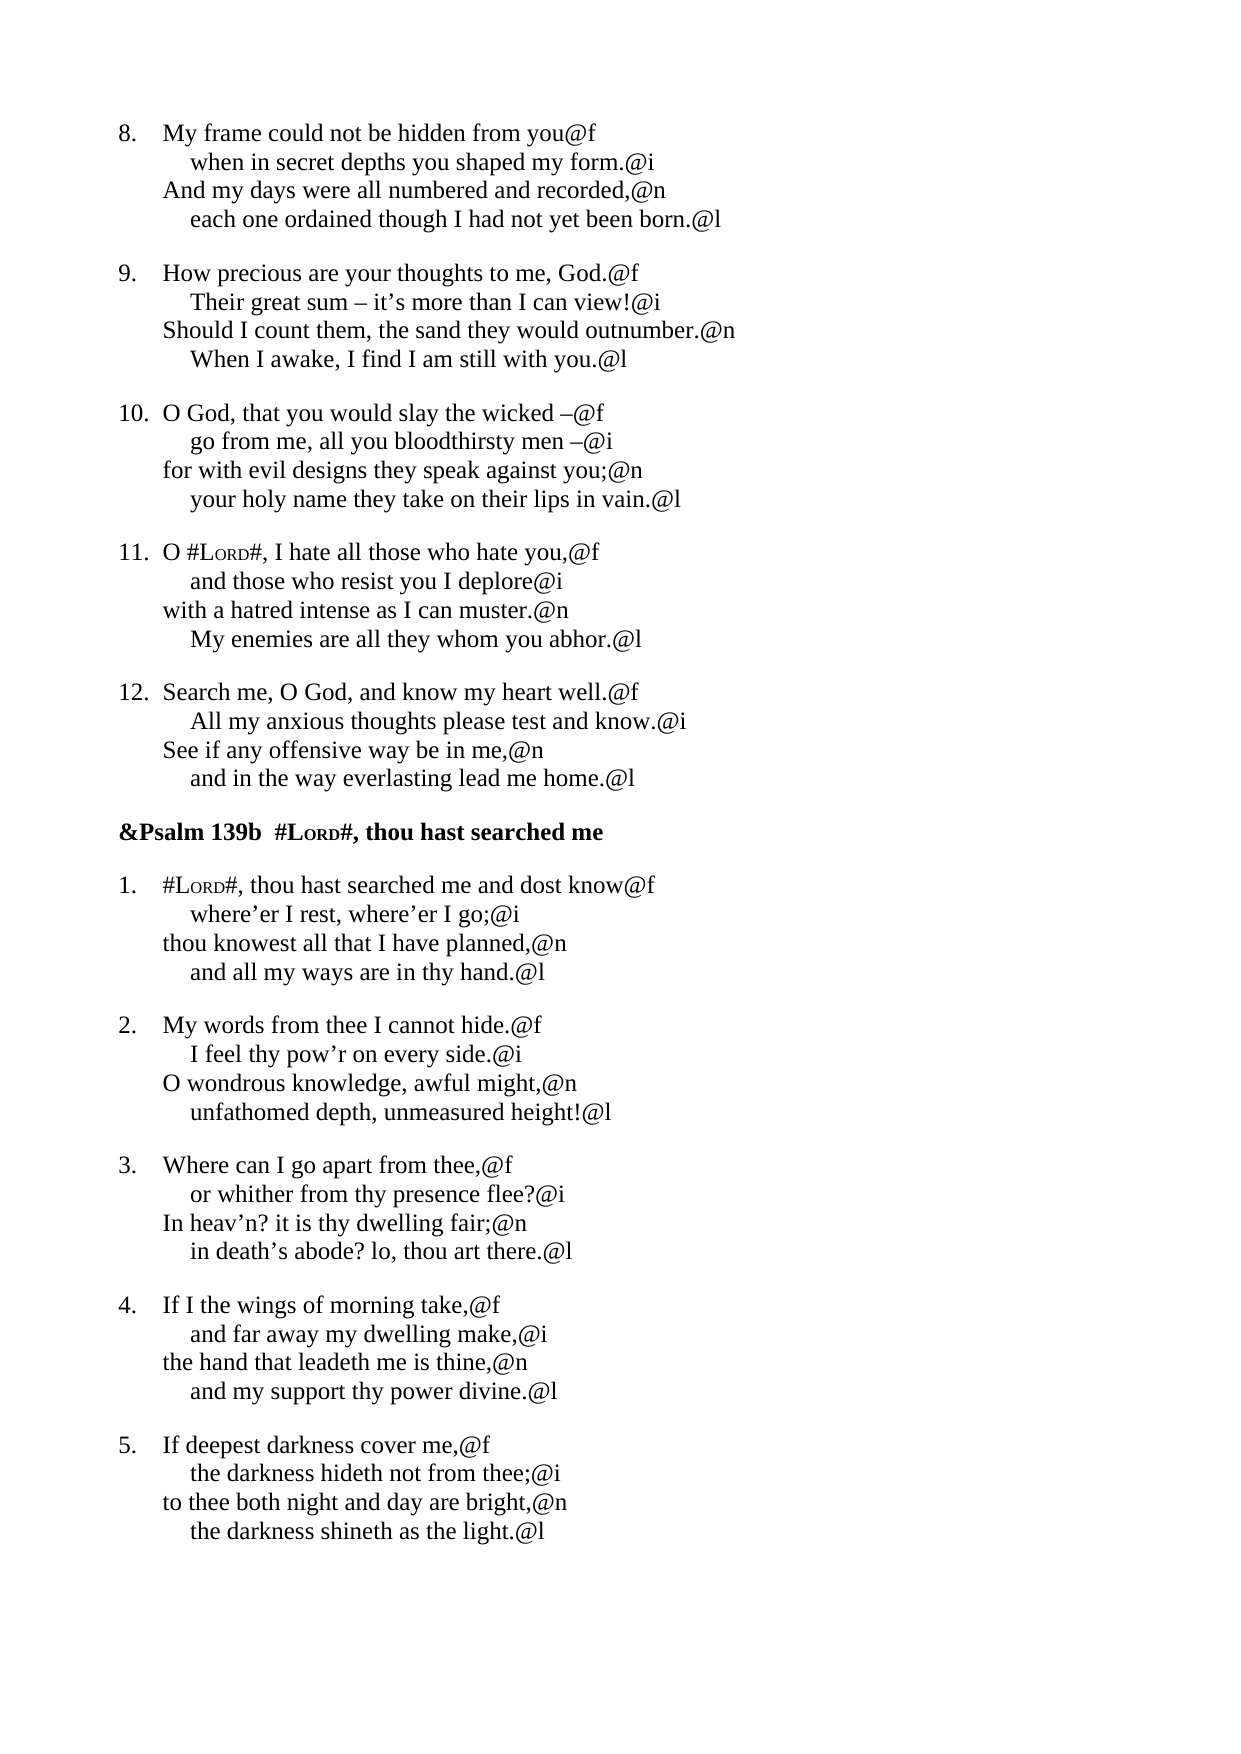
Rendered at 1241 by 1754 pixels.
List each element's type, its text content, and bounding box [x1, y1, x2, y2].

text 10. O God, that you would slay the wicked –@f [118, 398, 1122, 426]
text And my days were all numbered and recorded,@n [162, 176, 1122, 204]
text the hand that leadeth me is thine,@n [162, 1347, 1122, 1376]
text 11. O #Lord#, I hate all those who hate you,@f [118, 537, 1122, 566]
text 9. How precious are your thoughts to me, God.@f [118, 258, 1122, 287]
text 2. My words from thee I cannot hide.@f [118, 1010, 1122, 1039]
text each one ordained though I had not yet been born.@l [171, 204, 1122, 233]
text When I awake, I find I am still with you.@l [171, 344, 1122, 373]
text 12. Search me, O God, and know my heart well.@f [118, 677, 1122, 706]
text All my anxious thoughts please test and know.@i [171, 706, 1122, 735]
text See if any offensive way be in me,@n [162, 735, 1122, 763]
text Their great sum – it’s more than I can view!@i [171, 287, 1122, 315]
text and those who resist you I deplore@i [171, 566, 1122, 595]
text and in the way everlasting lead me home.@l [171, 763, 1122, 792]
text with a hatred intense as I can muster.@n [162, 595, 1122, 624]
text where’er I rest, where’er I go;@i [171, 899, 1122, 928]
text My enemies are all they whom you abhor.@l [171, 624, 1122, 652]
text Should I count them, the sand they would outnumber.@n [162, 315, 1122, 344]
text or whither from thy presence flee?@i [171, 1179, 1122, 1208]
text 5. If deepest darkness cover me,@f [118, 1430, 1122, 1458]
text your holy name they take on their lips in vain.@l [171, 484, 1122, 513]
text and my support thy power divine.@l [171, 1376, 1122, 1405]
text thou knowest all that I have planned,@n [162, 928, 1122, 957]
text when in secret depths you shaped my form.@i [171, 147, 1122, 176]
text I feel thy pow’r on every side.@i [171, 1039, 1122, 1068]
text O wondrous knowledge, awful might,@n [162, 1068, 1122, 1097]
text in death’s abode? lo, thou art there.@l [171, 1236, 1122, 1265]
text the darkness shineth as the light.@l [171, 1516, 1122, 1545]
text for with evil designs they speak against you;@n [162, 455, 1122, 484]
text 8. My frame could not be hidden from you@f [118, 118, 1122, 147]
subtitle &Psalm 139b #Lord#, thou hast searched me [118, 817, 1122, 846]
text to thee both night and day are bright,@n [162, 1487, 1122, 1516]
text and all my ways are in thy hand.@l [171, 957, 1122, 986]
text 3. Where can I go apart from thee,@f [118, 1150, 1122, 1179]
text unfathomed depth, unmeasured height!@l [171, 1097, 1122, 1125]
text In heav’n? it is thy dwelling fair;@n [162, 1208, 1122, 1236]
text the darkness hideth not from thee;@i [171, 1458, 1122, 1487]
text 1. #Lord#, thou hast searched me and dost know@f [118, 871, 1122, 899]
text go from me, all you bloodthirsty men –@i [171, 426, 1122, 455]
text 4. If I the wings of morning take,@f [118, 1290, 1122, 1319]
text and far away my dwelling make,@i [171, 1319, 1122, 1347]
